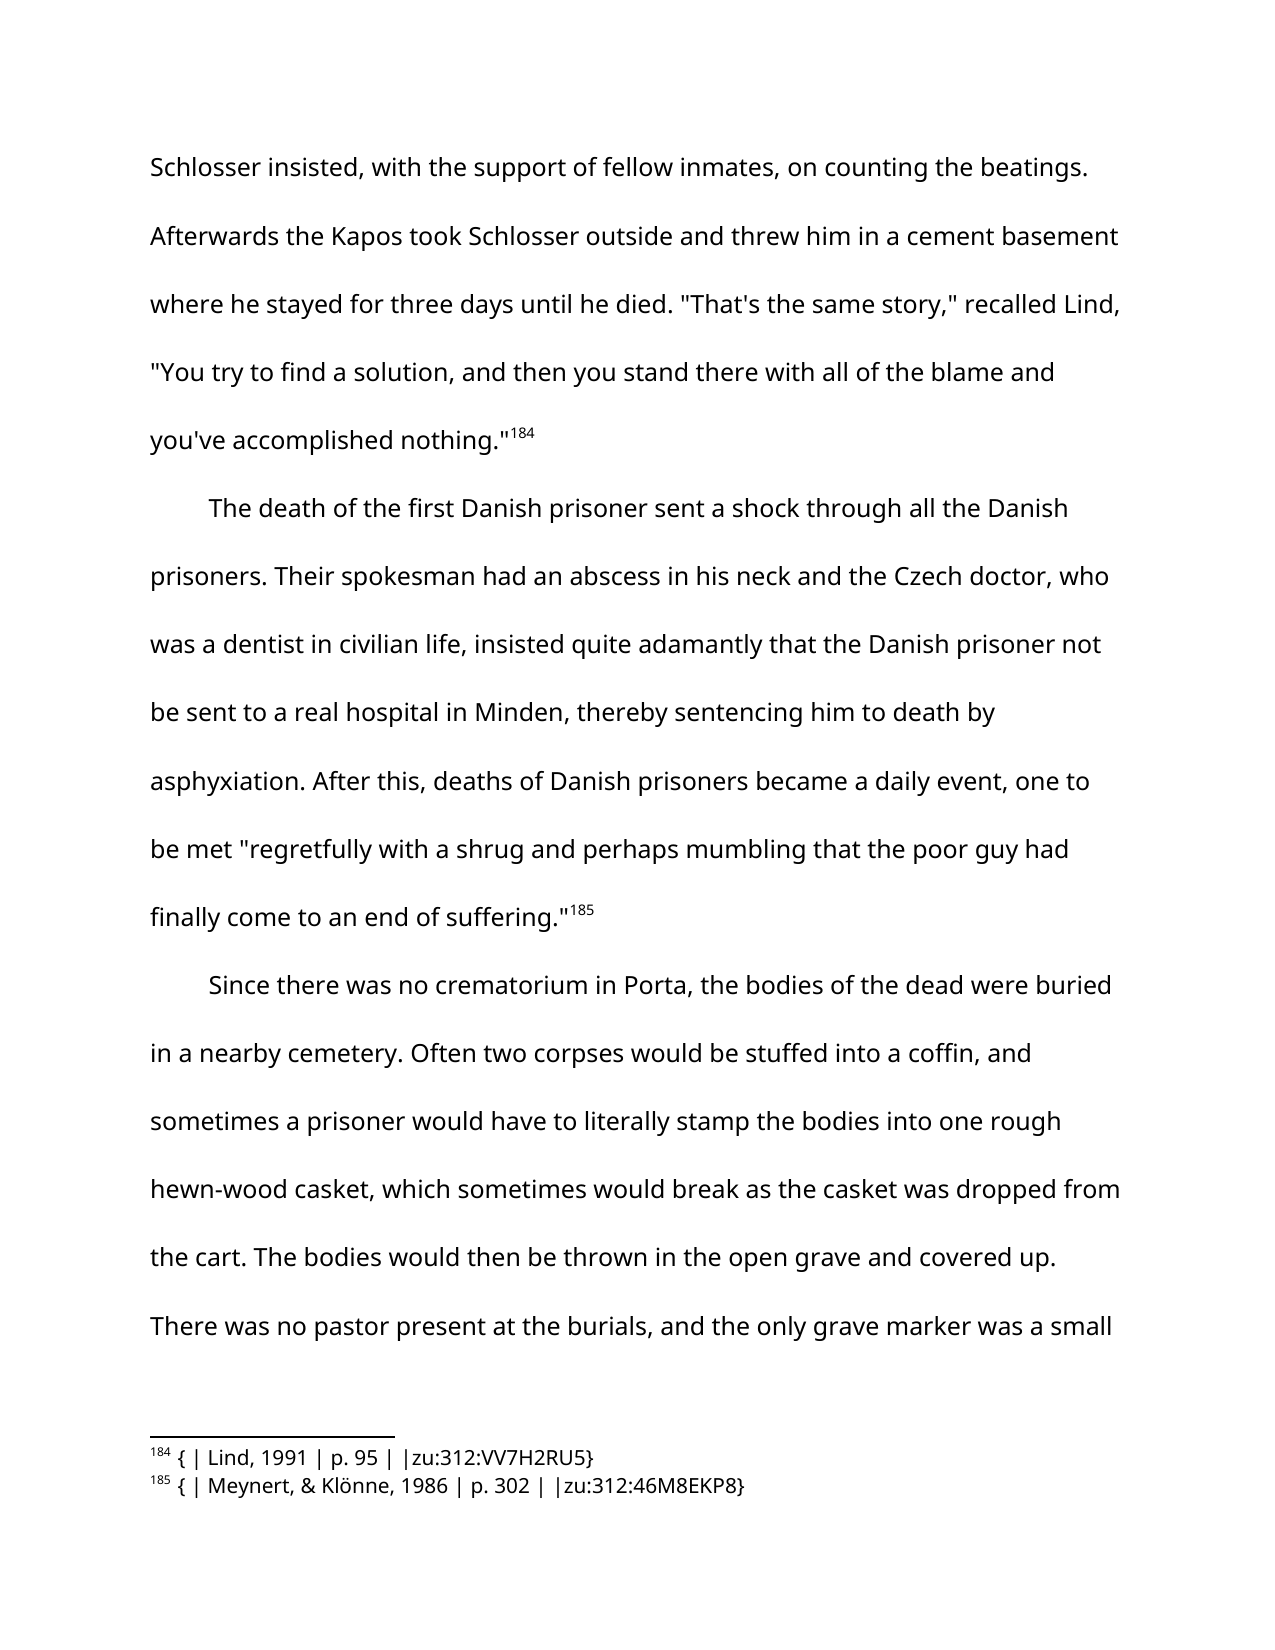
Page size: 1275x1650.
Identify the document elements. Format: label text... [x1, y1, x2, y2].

text { | Meynert, & Klönne, 1986 | p. 302 | |zu:312:46M8EKP8} [150, 1472, 1125, 1500]
text { | Lind, 1991 | p. 95 | |zu:312:VV7H2RU5} [150, 1443, 1125, 1472]
text Since there was no crematorium in Porta, the bodies of the dead were buried in a nearby cemetery. Often two corpses would be stuffed into a coffin, and sometimes a prisoner would have to literally stamp the bodies into one rough hewn-wood casket, which sometimes would break as the casket was dropped from the cart. The bodies would then be thrown in the open grave and covered up. There was no pastor present at the burials, and the only grave marker was a small [150, 967, 1125, 1342]
text Schlosser insisted, with the support of fellow inmates, on counting the beatings. Afterwards the Kapos took Schlosser outside and threw him in a cement basement where he stayed for three days until he died. "That's the same story," recalled Lind, "You try to find a solution, and then you stand there with all of the blame and you've accomplished nothing." [150, 150, 1125, 457]
text The death of the first Danish prisoner sent a shock through all the Danish prisoners. Their spokesman had an abscess in his neck and the Czech doctor, who was a dentist in civilian life, insisted quite adamantly that the Danish prisoner not be sent to a real hospital in Minden, thereby sentencing him to death by asphyxiation. After this, deaths of Danish prisoners became a daily event, one to be met "regretfully with a shrug and perhaps mumbling that the poor guy had finally come to an end of suffering." [150, 491, 1125, 933]
